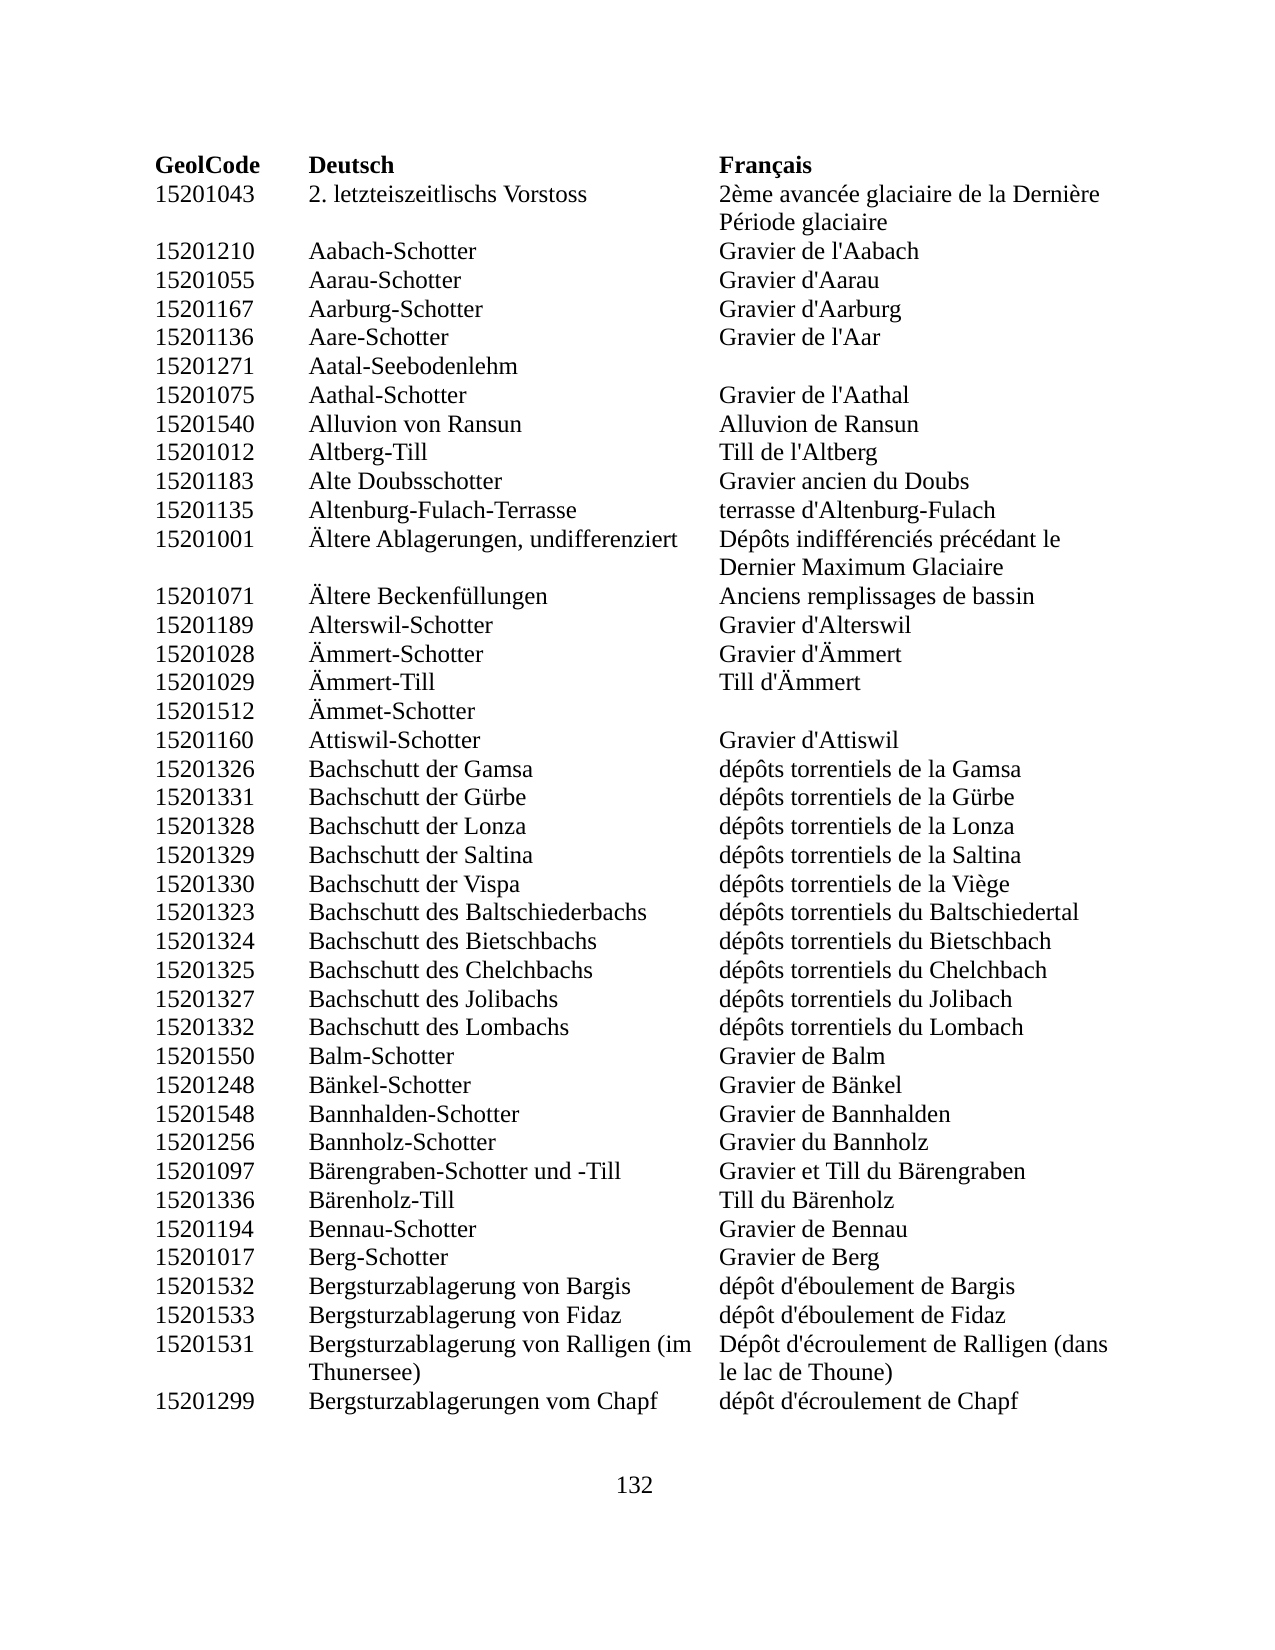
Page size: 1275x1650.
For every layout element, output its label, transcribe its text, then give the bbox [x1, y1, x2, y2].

table_cell Alte Doubsschotter [304, 466, 714, 495]
table_cell Gravier de Bannhalden [714, 1099, 1125, 1127]
table_cell 2. letzteiszeitlischs Vorstoss [304, 179, 714, 236]
table_cell 15201336 [150, 1185, 304, 1214]
table_cell 15201329 [150, 840, 304, 869]
table_cell 15201332 [150, 1013, 304, 1041]
table_cell Dépôts indifférenciés précédant le Dernier Maximum Glaciaire [714, 524, 1125, 581]
table_cell 15201017 [150, 1243, 304, 1271]
table_cell dépôts torrentiels du Baltschiedertal [714, 898, 1125, 926]
table_cell Till du Bärenholz [714, 1185, 1125, 1214]
table_cell 15201097 [150, 1156, 304, 1185]
table_cell Ämmert-Till [304, 668, 714, 696]
table_cell Gravier de Berg [714, 1243, 1125, 1271]
table_cell dépôts torrentiels de la Lonza [714, 811, 1125, 840]
table_cell Bachschutt des Jolibachs [304, 984, 714, 1012]
table_cell Altenburg-Fulach-Terrasse [304, 495, 714, 524]
table_cell Alluvion de Ransun [714, 409, 1125, 437]
table_cell 15201194 [150, 1214, 304, 1242]
table_cell Gravier de Balm [714, 1041, 1125, 1070]
table_cell 15201299 [150, 1386, 304, 1415]
table_cell 15201330 [150, 869, 304, 897]
table_cell Ämmet-Schotter [304, 696, 714, 725]
table_cell Aare-Schotter [304, 323, 714, 351]
table_cell 15201210 [150, 236, 304, 265]
table_cell Aathal-Schotter [304, 380, 714, 409]
table_cell 15201135 [150, 495, 304, 524]
table_cell 15201136 [150, 323, 304, 351]
table_cell Dépôt d'écroulement de Ralligen (dans le lac de Thoune) [714, 1329, 1125, 1386]
table_cell 15201075 [150, 380, 304, 409]
table_cell Bachschutt des Bietschbachs [304, 926, 714, 955]
table_header Français [714, 150, 1125, 179]
table_cell Ältere Beckenfüllungen [304, 581, 714, 610]
table_cell Aabach-Schotter [304, 236, 714, 265]
table_cell Bergsturzablagerung von Fidaz [304, 1300, 714, 1329]
table_cell dépôts torrentiels du Jolibach [714, 984, 1125, 1012]
table_cell dépôts torrentiels de la Gamsa [714, 754, 1125, 782]
table_cell Bachschutt der Saltina [304, 840, 714, 869]
table_cell 15201533 [150, 1300, 304, 1329]
table_cell Anciens remplissages de bassin [714, 581, 1125, 610]
table_cell 15201001 [150, 524, 304, 581]
table_cell 15201055 [150, 265, 304, 294]
table_cell Bachschutt des Lombachs [304, 1013, 714, 1041]
table_header GeolCode [150, 150, 304, 179]
table_cell Bennau-Schotter [304, 1214, 714, 1242]
table_cell Till de l'Altberg [714, 438, 1125, 466]
table_cell Altberg-Till [304, 438, 714, 466]
table_cell 15201029 [150, 668, 304, 696]
table_cell Gravier d'Alterswil [714, 610, 1125, 639]
table_cell 15201512 [150, 696, 304, 725]
table_cell Gravier et Till du Bärengraben [714, 1156, 1125, 1185]
table_cell dépôt d'éboulement de Bargis [714, 1271, 1125, 1300]
table_cell 15201167 [150, 294, 304, 322]
table_cell Gravier ancien du Doubs [714, 466, 1125, 495]
table_cell Gravier de Bänkel [714, 1070, 1125, 1099]
table_cell Bachschutt der Lonza [304, 811, 714, 840]
table_cell 15201331 [150, 783, 304, 811]
table_cell Bannholz-Schotter [304, 1128, 714, 1156]
table_cell Gravier de l'Aar [714, 323, 1125, 351]
table_cell Attiswil-Schotter [304, 725, 714, 754]
table_cell Balm-Schotter [304, 1041, 714, 1070]
table_cell 15201532 [150, 1271, 304, 1300]
table_cell dépôt d'éboulement de Fidaz [714, 1300, 1125, 1329]
table_cell Berg-Schotter [304, 1243, 714, 1271]
table_cell 15201248 [150, 1070, 304, 1099]
table_cell Ämmert-Schotter [304, 639, 714, 667]
table_cell [714, 696, 1125, 725]
table_cell 15201323 [150, 898, 304, 926]
table_cell Bärenholz-Till [304, 1185, 714, 1214]
table_cell 15201189 [150, 610, 304, 639]
table_cell [714, 351, 1125, 380]
table_cell 15201325 [150, 955, 304, 984]
table_cell dépôts torrentiels de la Saltina [714, 840, 1125, 869]
table_cell Bergsturzablagerung von Bargis [304, 1271, 714, 1300]
table_cell 15201183 [150, 466, 304, 495]
table_cell 15201271 [150, 351, 304, 380]
table_cell 15201540 [150, 409, 304, 437]
table_cell 15201550 [150, 1041, 304, 1070]
table_cell Bachschutt des Chelchbachs [304, 955, 714, 984]
table_cell 15201328 [150, 811, 304, 840]
table_cell Aarau-Schotter [304, 265, 714, 294]
table_cell Gravier d'Attiswil [714, 725, 1125, 754]
table_cell Gravier d'Aarau [714, 265, 1125, 294]
table_cell Till d'Ämmert [714, 668, 1125, 696]
table_cell Ältere Ablagerungen, undifferenziert [304, 524, 714, 581]
table_cell 15201548 [150, 1099, 304, 1127]
table_cell Gravier du Bannholz [714, 1128, 1125, 1156]
table_cell Gravier de Bennau [714, 1214, 1125, 1242]
table_cell 15201327 [150, 984, 304, 1012]
table_cell 15201043 [150, 179, 304, 236]
table_cell Aatal-Seebodenlehm [304, 351, 714, 380]
table_cell dépôts torrentiels de la Viège [714, 869, 1125, 897]
table_cell 15201071 [150, 581, 304, 610]
table_cell dépôts torrentiels de la Gürbe [714, 783, 1125, 811]
table_cell 15201531 [150, 1329, 304, 1386]
table_cell Bachschutt der Gamsa [304, 754, 714, 782]
table_cell Bärengraben-Schotter und -Till [304, 1156, 714, 1185]
table_cell Aarburg-Schotter [304, 294, 714, 322]
table_cell Bergsturzablagerungen vom Chapf [304, 1386, 714, 1415]
table_cell dépôts torrentiels du Chelchbach [714, 955, 1125, 984]
table_cell Alterswil-Schotter [304, 610, 714, 639]
table_cell 15201028 [150, 639, 304, 667]
table_cell Gravier d'Aarburg [714, 294, 1125, 322]
table_cell Alluvion von Ransun [304, 409, 714, 437]
table_cell Bergsturzablagerung von Ralligen (im Thunersee) [304, 1329, 714, 1386]
table_cell Bachschutt des Baltschiederbachs [304, 898, 714, 926]
table_cell 2ème avancée glaciaire de la Dernière Période glaciaire [714, 179, 1125, 236]
table_cell 15201256 [150, 1128, 304, 1156]
table_cell Gravier d'Ämmert [714, 639, 1125, 667]
table_header Deutsch [304, 150, 714, 179]
table_cell 15201012 [150, 438, 304, 466]
table_cell Gravier de l'Aathal [714, 380, 1125, 409]
table_cell Bannhalden-Schotter [304, 1099, 714, 1127]
table_cell 15201326 [150, 754, 304, 782]
table_cell dépôts torrentiels du Lombach [714, 1013, 1125, 1041]
table_cell dépôts torrentiels du Bietschbach [714, 926, 1125, 955]
table_cell 15201324 [150, 926, 304, 955]
table_cell Bachschutt der Vispa [304, 869, 714, 897]
table_cell terrasse d'Altenburg-Fulach [714, 495, 1125, 524]
table_cell Gravier de l'Aabach [714, 236, 1125, 265]
table_cell Bachschutt der Gürbe [304, 783, 714, 811]
table_cell 15201160 [150, 725, 304, 754]
table_cell Bänkel-Schotter [304, 1070, 714, 1099]
table_cell dépôt d'écroulement de Chapf [714, 1386, 1125, 1415]
